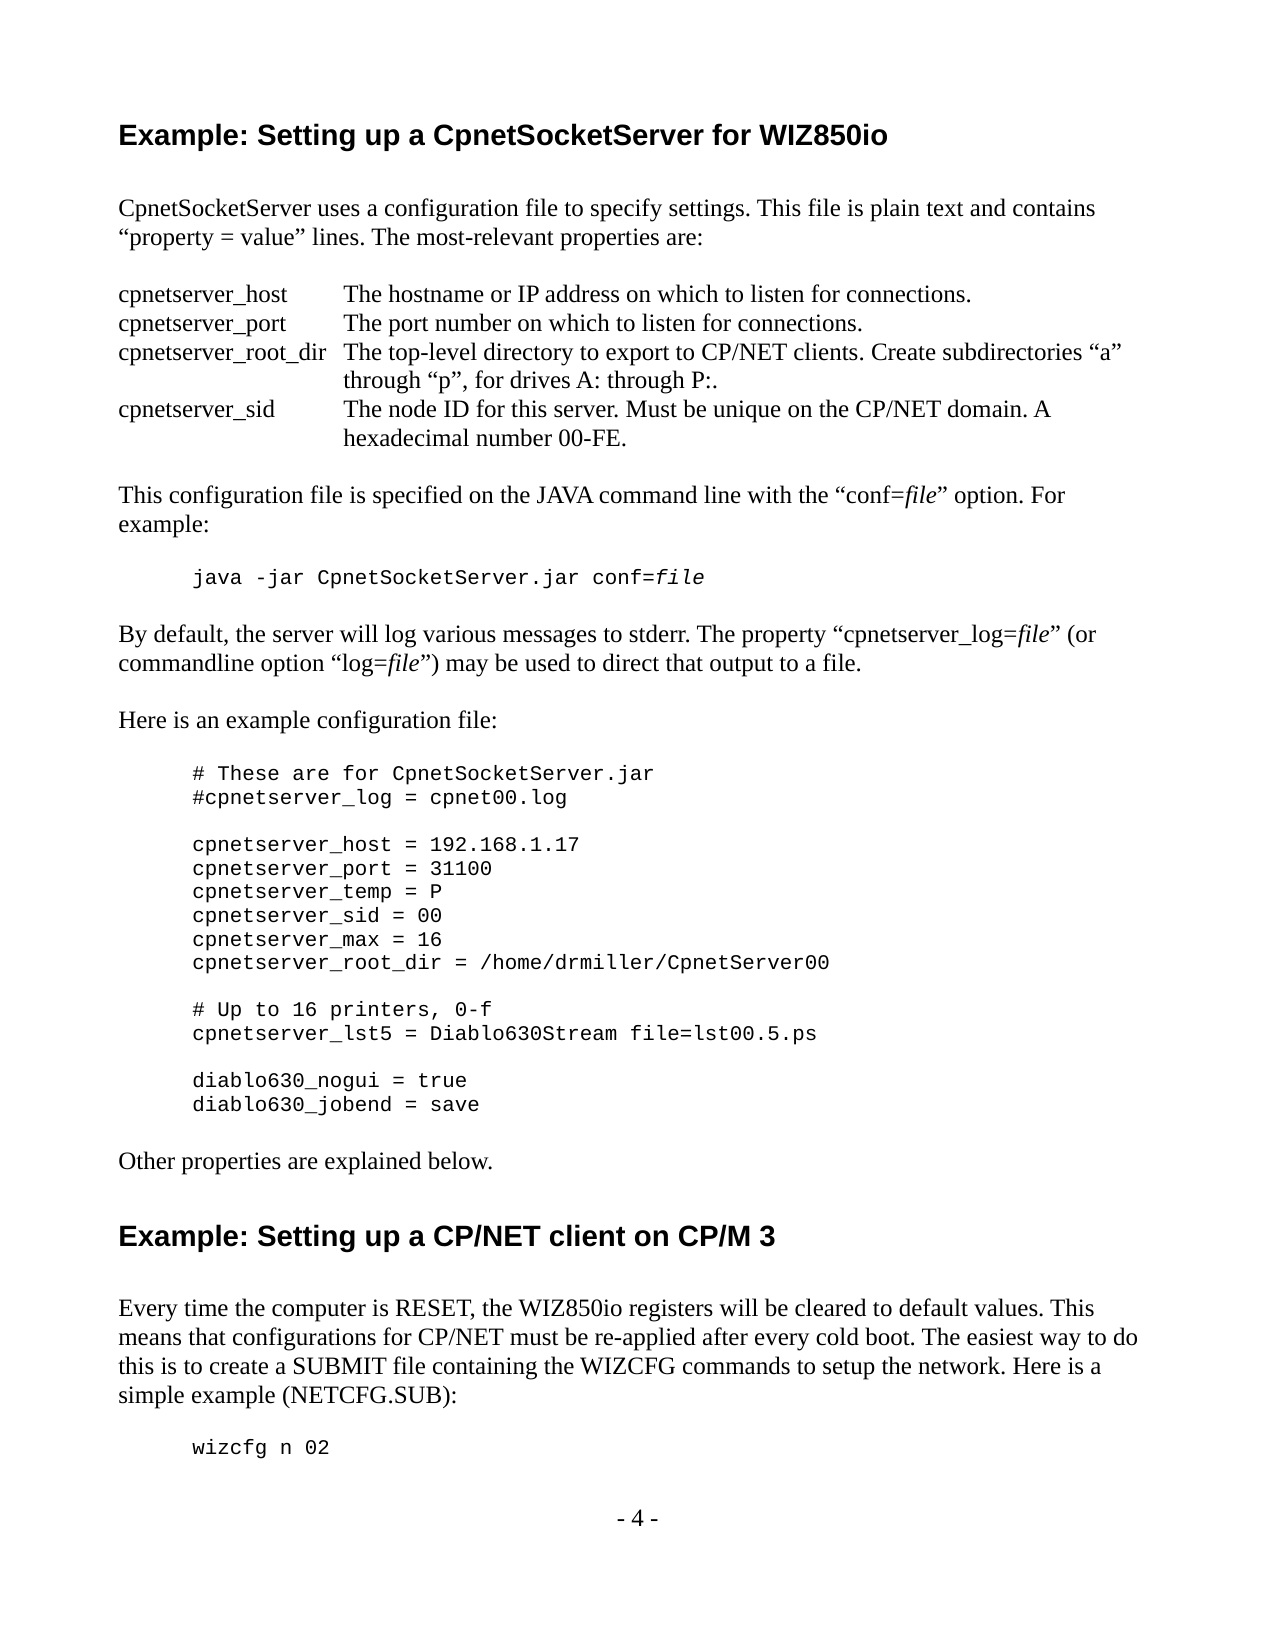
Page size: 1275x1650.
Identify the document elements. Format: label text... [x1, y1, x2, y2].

text cpnetserver_root_dir = /home/drmiller/CpnetServer00 [192, 952, 1157, 976]
text cpnetserver_host The hostname or IP address on which to listen for connections. [118, 279, 1157, 308]
text cpnetserver_max = 16 [192, 928, 1157, 952]
text Here is an example configuration file: [118, 706, 1157, 734]
text cpnetserver_port The port number on which to listen for connections. [118, 308, 1157, 337]
text cpnetserver_port = 31100 [192, 858, 1157, 881]
text cpnetserver_lst5 = Diablo630Stream file=lst00.5.ps [192, 1023, 1157, 1047]
text cpnetserver_sid The node ID for this server. Must be unique on the CP/NET domain. A hexadecimal number 00-FE. [118, 394, 1157, 452]
text # Up to 16 printers, 0-f [192, 999, 1157, 1023]
text diablo630_nogui = true [192, 1070, 1157, 1094]
text cpnetserver_root_dir The top-level directory to export to CP/NET clients. Create subdirectories “a” through “p”, for drives A: through P:. [118, 337, 1157, 394]
text # These are for CpnetSocketServer.jar [192, 763, 1157, 787]
text cpnetserver_temp = P [192, 881, 1157, 905]
text cpnetserver_host = 192.168.1.17 [192, 834, 1157, 858]
subtitle Example: Setting up a CpnetSocketServer for WIZ850io [118, 118, 1157, 152]
text wizcfg n 02 [192, 1437, 1157, 1461]
text #cpnetserver_log = cpnet00.log [192, 787, 1157, 810]
text java -jar CpnetSocketServer.jar conf=file [192, 567, 1157, 591]
text diablo630_jobend = save [192, 1094, 1157, 1118]
text This configuration file is specified on the JAVA command line with the “conf=file” option. For example: [118, 481, 1157, 538]
text Every time the computer is RESET, the WIZ850io registers will be cleared to default values. This means that configurations for CP/NET must be re-applied after every cold boot. The easiest way to do this is to create a SUBMIT file containing the WIZCFG commands to setup the network. Here is a simple example (NETCFG.SUB): [118, 1293, 1157, 1408]
text By default, the server will log various messages to stderr. The property “cpnetserver_log=file” (or commandline option “log=file”) may be used to direct that output to a file. [118, 619, 1157, 677]
text Other properties are explained below. [118, 1146, 1157, 1175]
text cpnetserver_sid = 00 [192, 905, 1157, 928]
text CpnetSocketServer uses a configuration file to specify settings. This file is plain text and contains “property = value” lines. The most-relevant properties are: [118, 193, 1157, 251]
subtitle Example: Setting up a CP/NET client on CP/M 3 [118, 1218, 1157, 1252]
